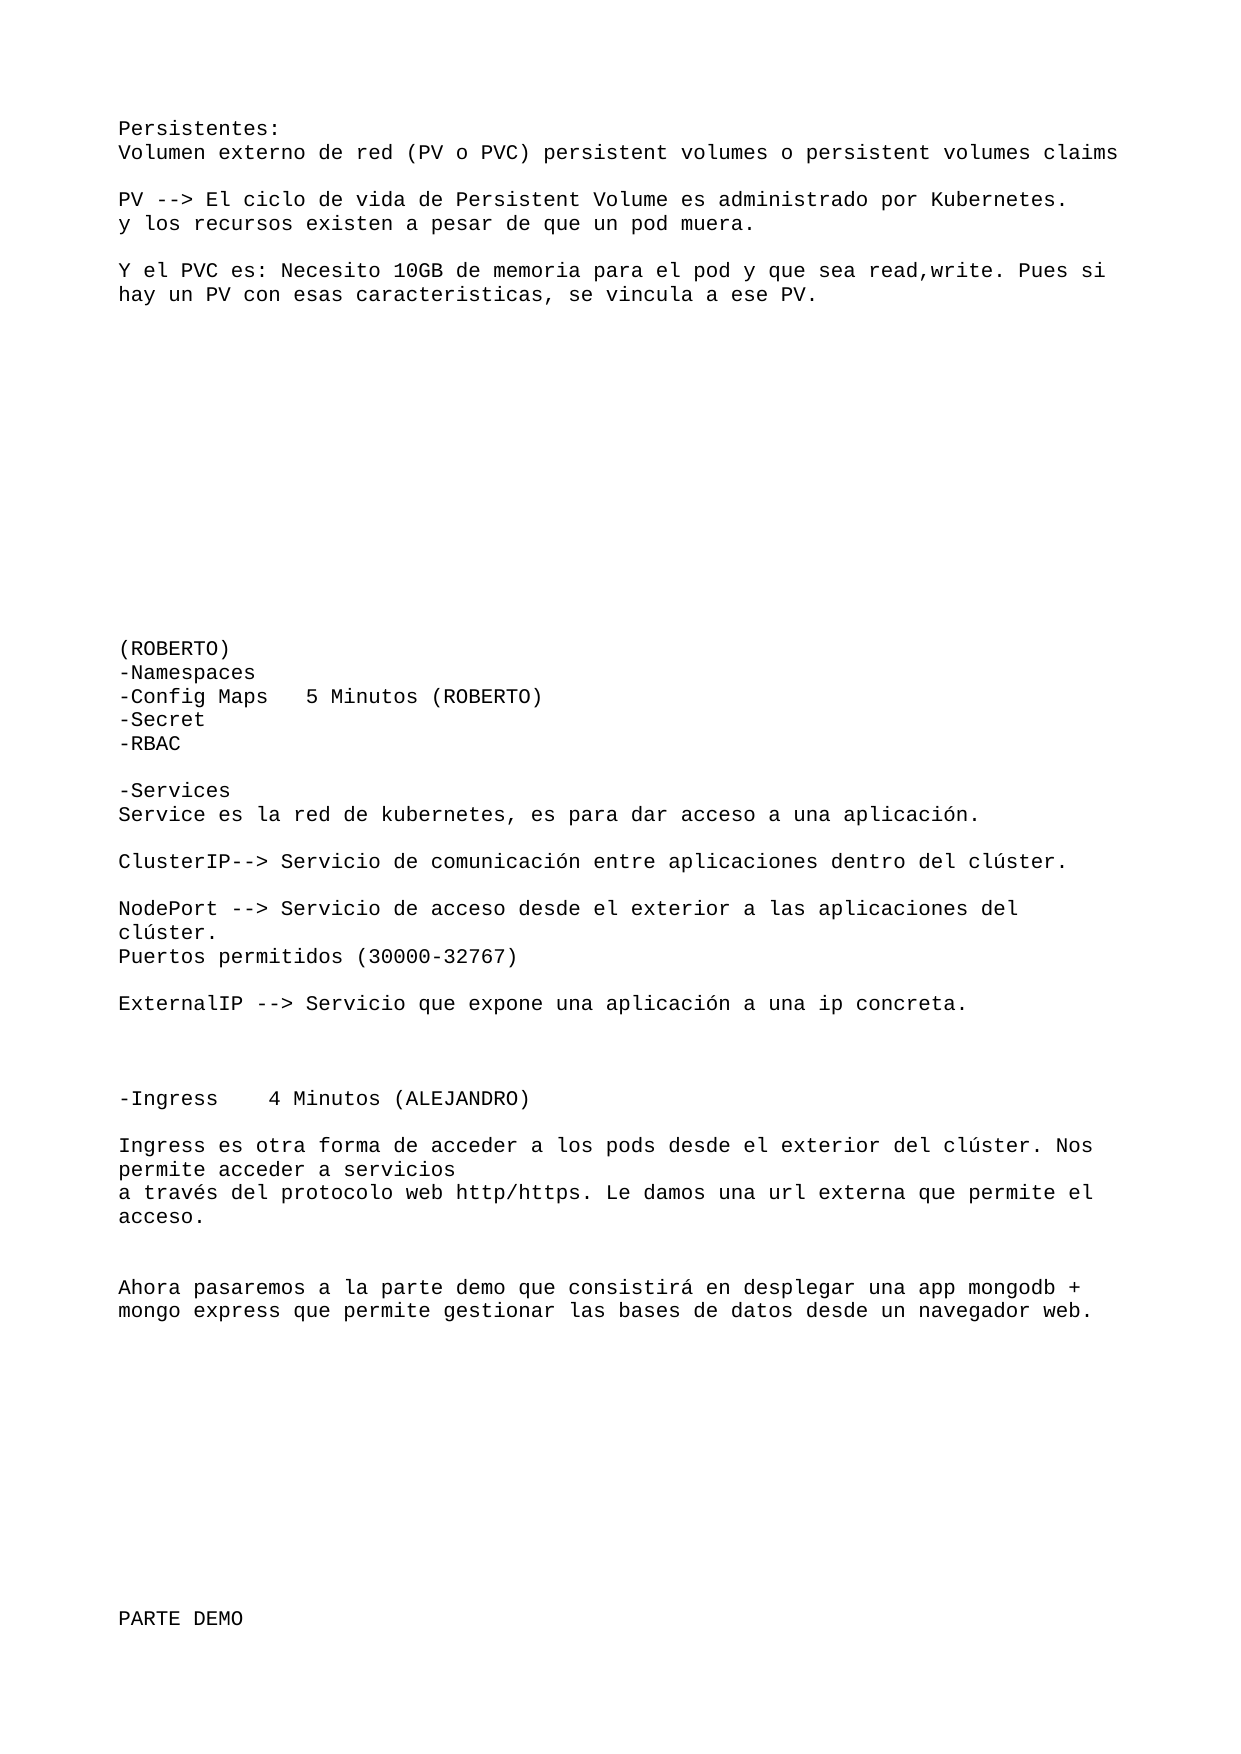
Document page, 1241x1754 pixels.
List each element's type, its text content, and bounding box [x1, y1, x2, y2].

text NodePort --> Servicio de acceso desde el exterior a las aplicaciones del clúster. [118, 898, 1122, 946]
text PARTE DEMO [118, 1608, 1122, 1631]
text Ahora pasaremos a la parte demo que consistirá en desplegar una app mongodb + mongo express que permite gestionar las bases de datos desde un navegador web. [118, 1277, 1122, 1324]
text -Ingress 4 Minutos (ALEJANDRO) [118, 1088, 1122, 1111]
text -Secret [118, 709, 1122, 733]
text ClusterIP--> Servicio de comunicación entre aplicaciones dentro del clúster. [118, 851, 1122, 875]
text a través del protocolo web http/https. Le damos una url externa que permite el acceso. [118, 1182, 1122, 1229]
text Y el PVC es: Necesito 10GB de memoria para el pod y que sea read,write. Pues si hay un PV con esas caracteristicas, se vincula a ese PV. [118, 260, 1122, 307]
text y los recursos existen a pesar de que un pod muera. [118, 213, 1122, 236]
text -RBAC [118, 733, 1122, 757]
text -Namespaces [118, 662, 1122, 686]
text -Config Maps 5 Minutos (ROBERTO) [118, 686, 1122, 709]
text ExternalIP --> Servicio que expone una aplicación a una ip concreta. [118, 993, 1122, 1017]
text Persistentes: [118, 118, 1122, 142]
text Puertos permitidos (30000-32767) [118, 946, 1122, 969]
text Volumen externo de red (PV o PVC) persistent volumes o persistent volumes claims [118, 142, 1122, 165]
text (ROBERTO) [118, 638, 1122, 662]
text Service es la red de kubernetes, es para dar acceso a una aplicación. [118, 804, 1122, 827]
text Ingress es otra forma de acceder a los pods desde el exterior del clúster. Nos permite acceder a servicios [118, 1135, 1122, 1182]
text PV --> El ciclo de vida de Persistent Volume es administrado por Kubernetes. [118, 189, 1122, 213]
text -Services [118, 780, 1122, 804]
